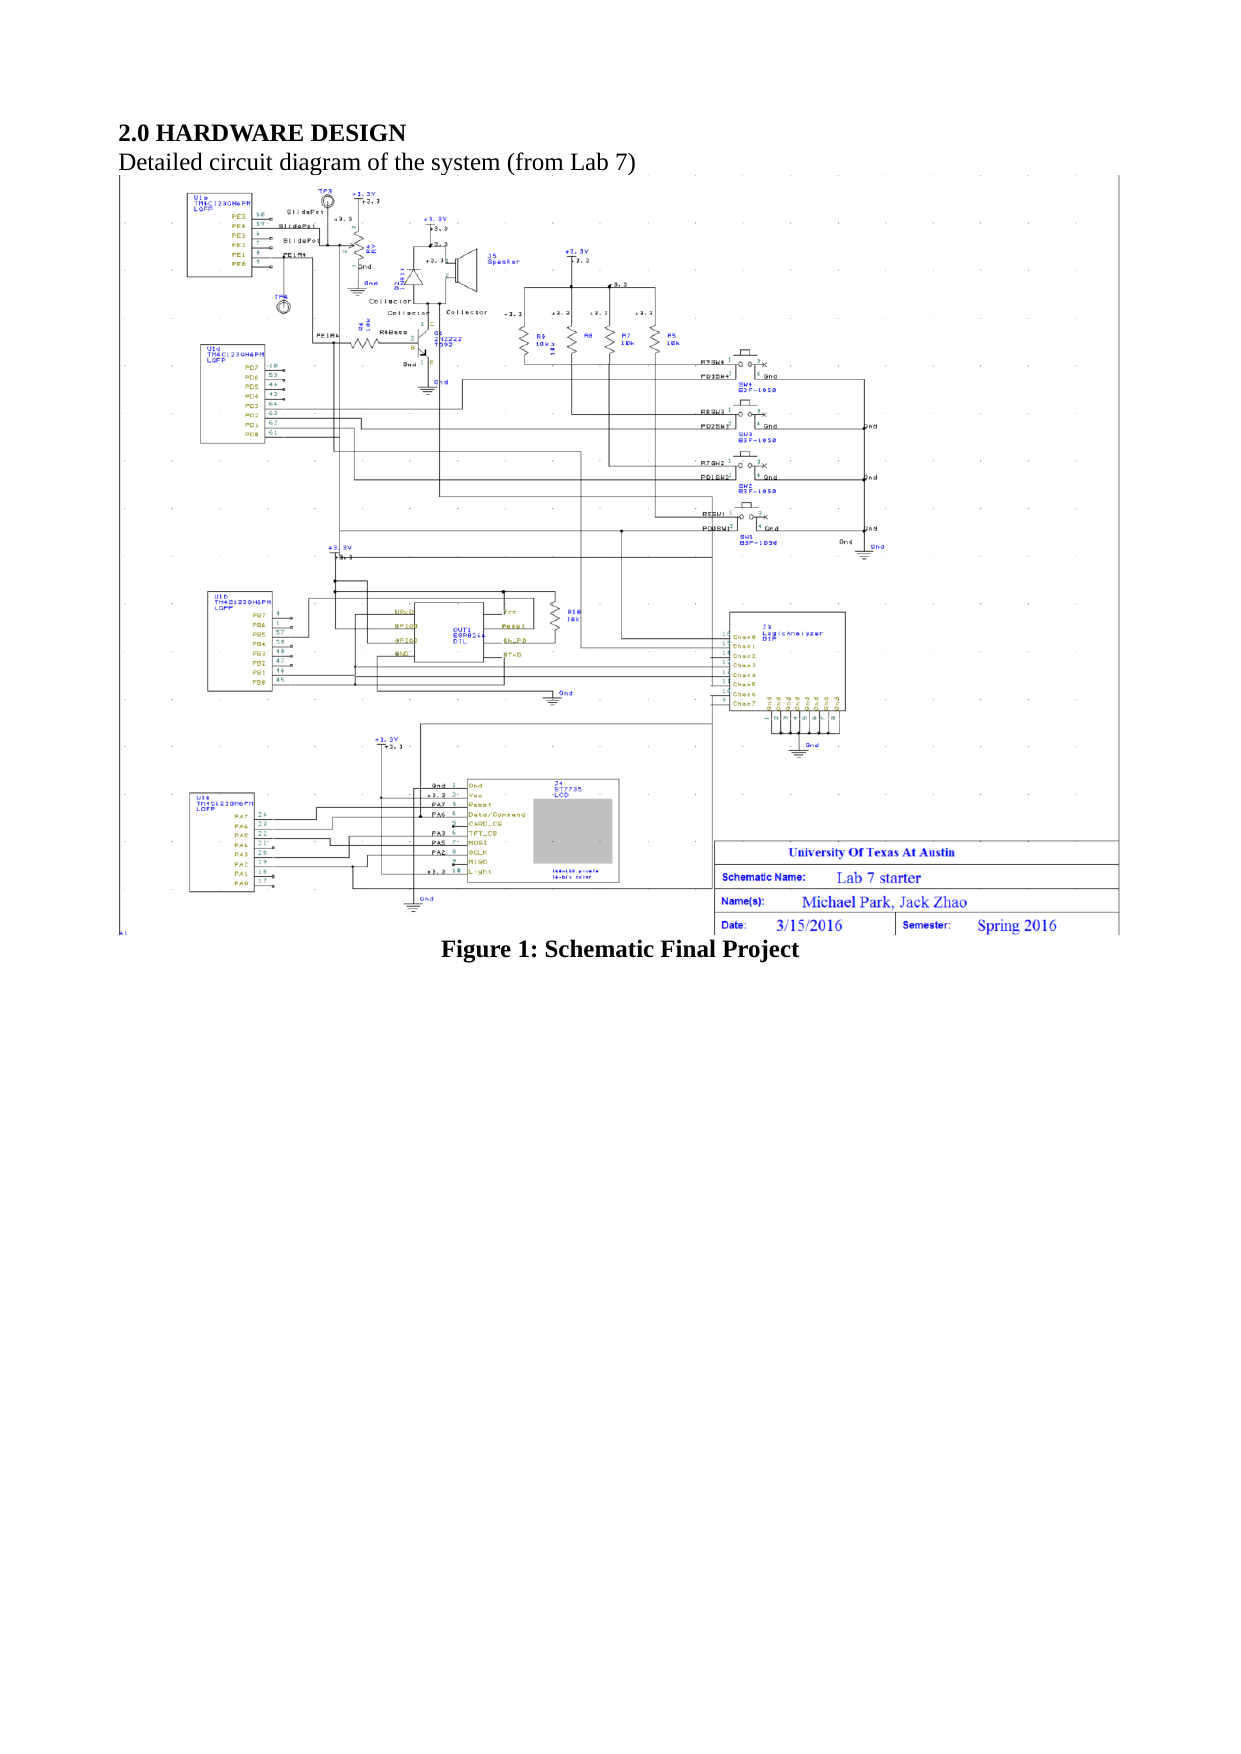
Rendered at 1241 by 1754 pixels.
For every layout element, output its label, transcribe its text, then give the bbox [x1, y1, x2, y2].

text 2.0 HARDWARE DESIGN [118, 118, 1122, 147]
text Detailed circuit diagram of the system (from Lab 7) [118, 147, 1122, 175]
text Figure 1: Schematic Final Project [118, 935, 1122, 963]
picture [118, 175, 1122, 935]
